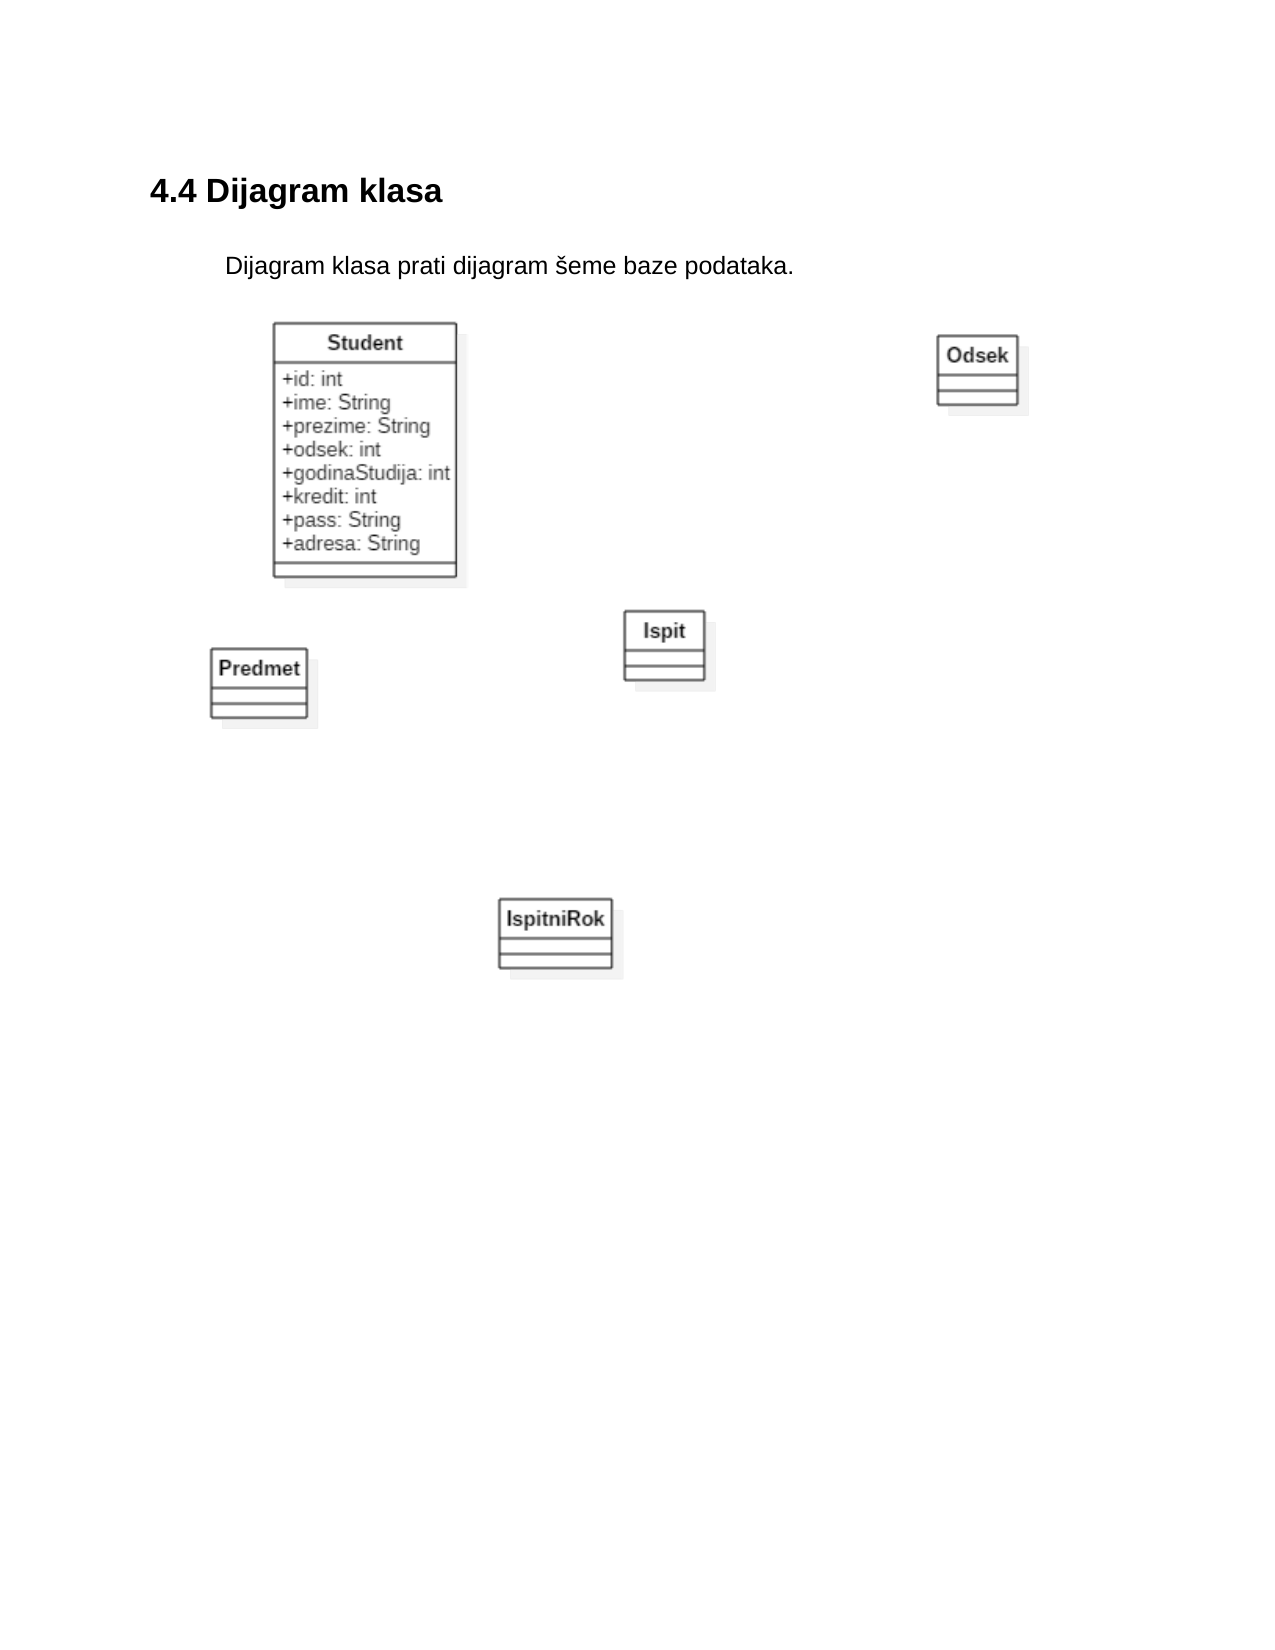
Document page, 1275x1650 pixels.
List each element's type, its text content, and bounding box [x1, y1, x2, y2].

picture [196, 308, 1079, 1030]
text Dijagram klasa prati dijagram šeme baze podataka. [150, 251, 1125, 279]
subtitle 4.4 Dijagram klasa [150, 171, 1125, 209]
